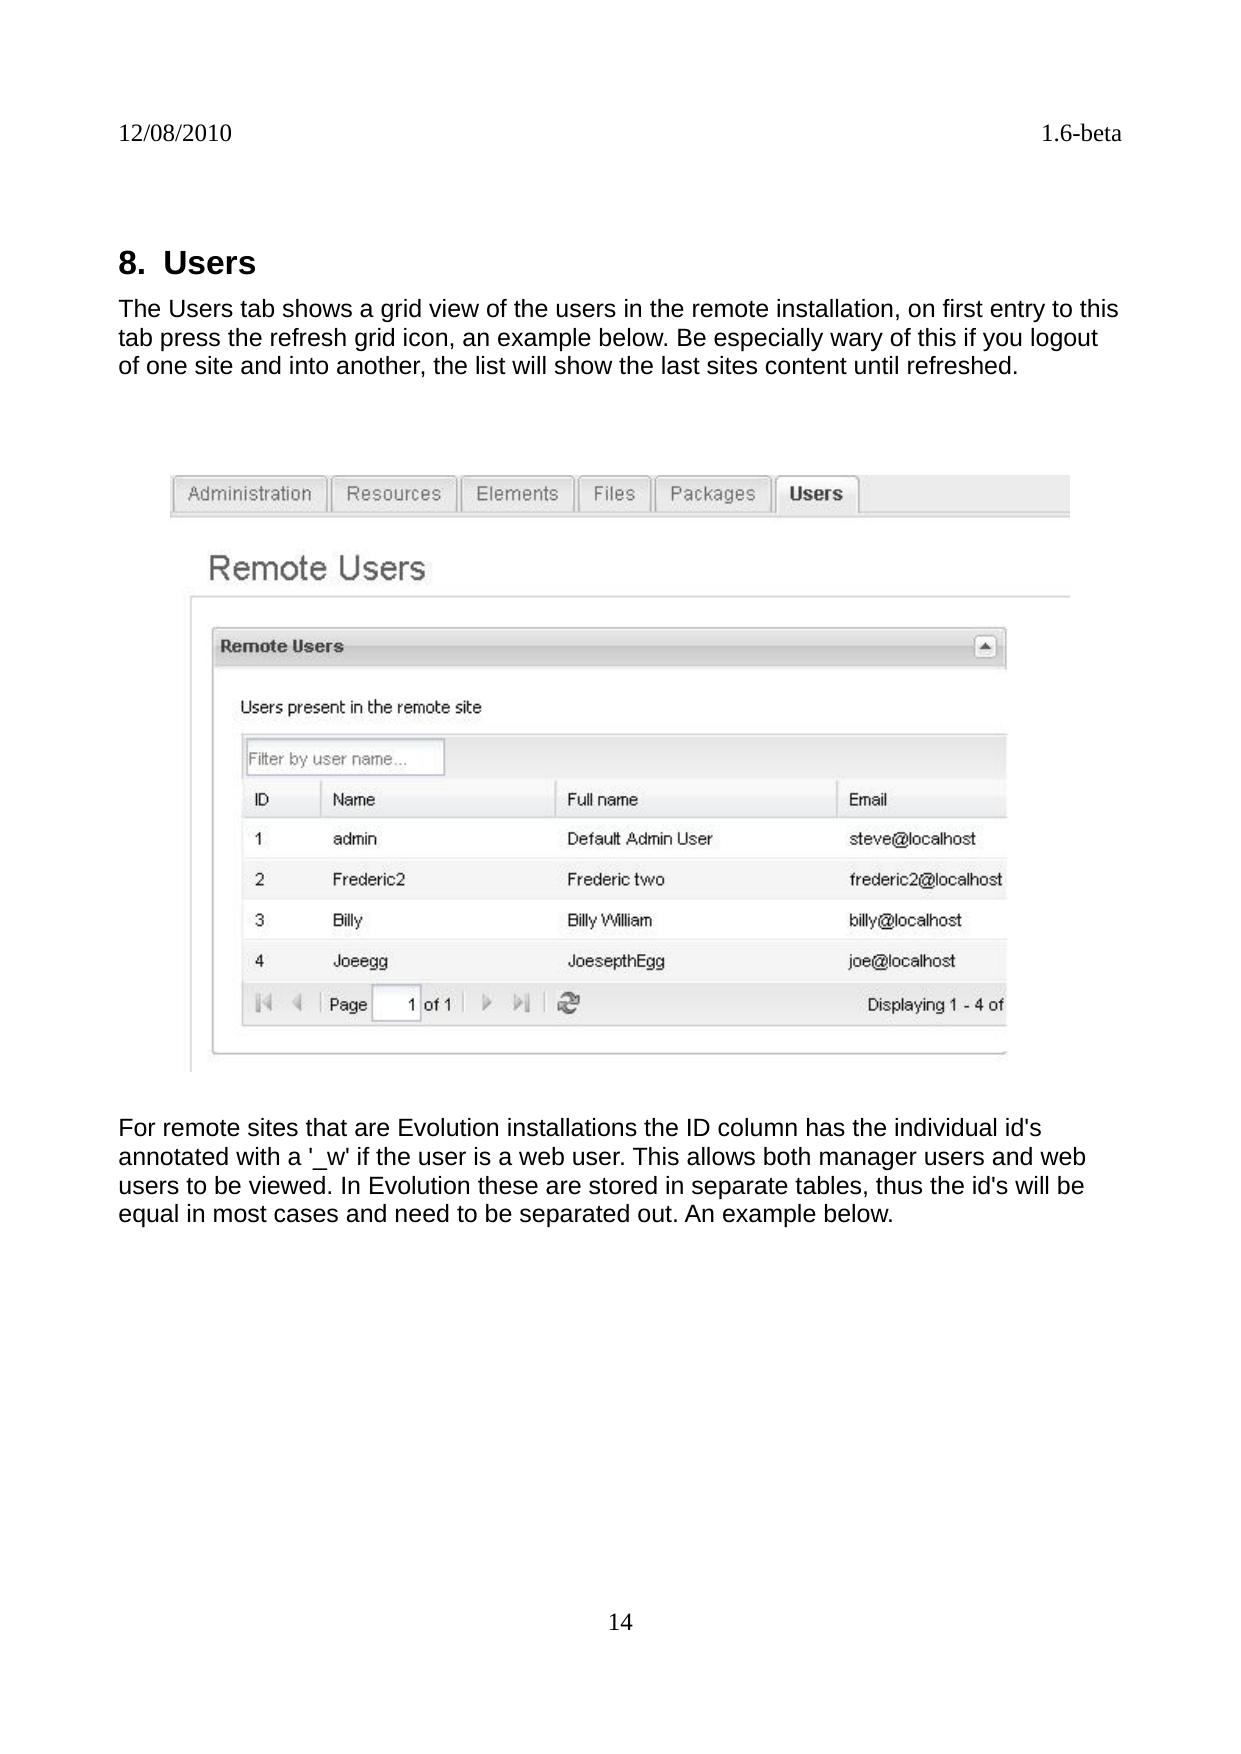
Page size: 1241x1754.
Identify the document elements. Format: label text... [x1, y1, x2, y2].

text For remote sites that are Evolution installations the ID column has the individual id's annotated with a '_w' if the user is a web user. This allows both manager users and web users to be viewed. In Evolution these are stored in separate tables, thus the id's will be equal in most cases and need to be separated out. An example below. [118, 1113, 1122, 1228]
subtitle Users [118, 243, 1122, 281]
text The Users tab shows a grid view of the users in the remote installation, on first entry to this tab press the refresh grid icon, an example below. Be especially wary of this if you logout of one site and into another, the list will show the last sites content until refreshed. [118, 294, 1122, 380]
picture [170, 475, 1070, 1072]
